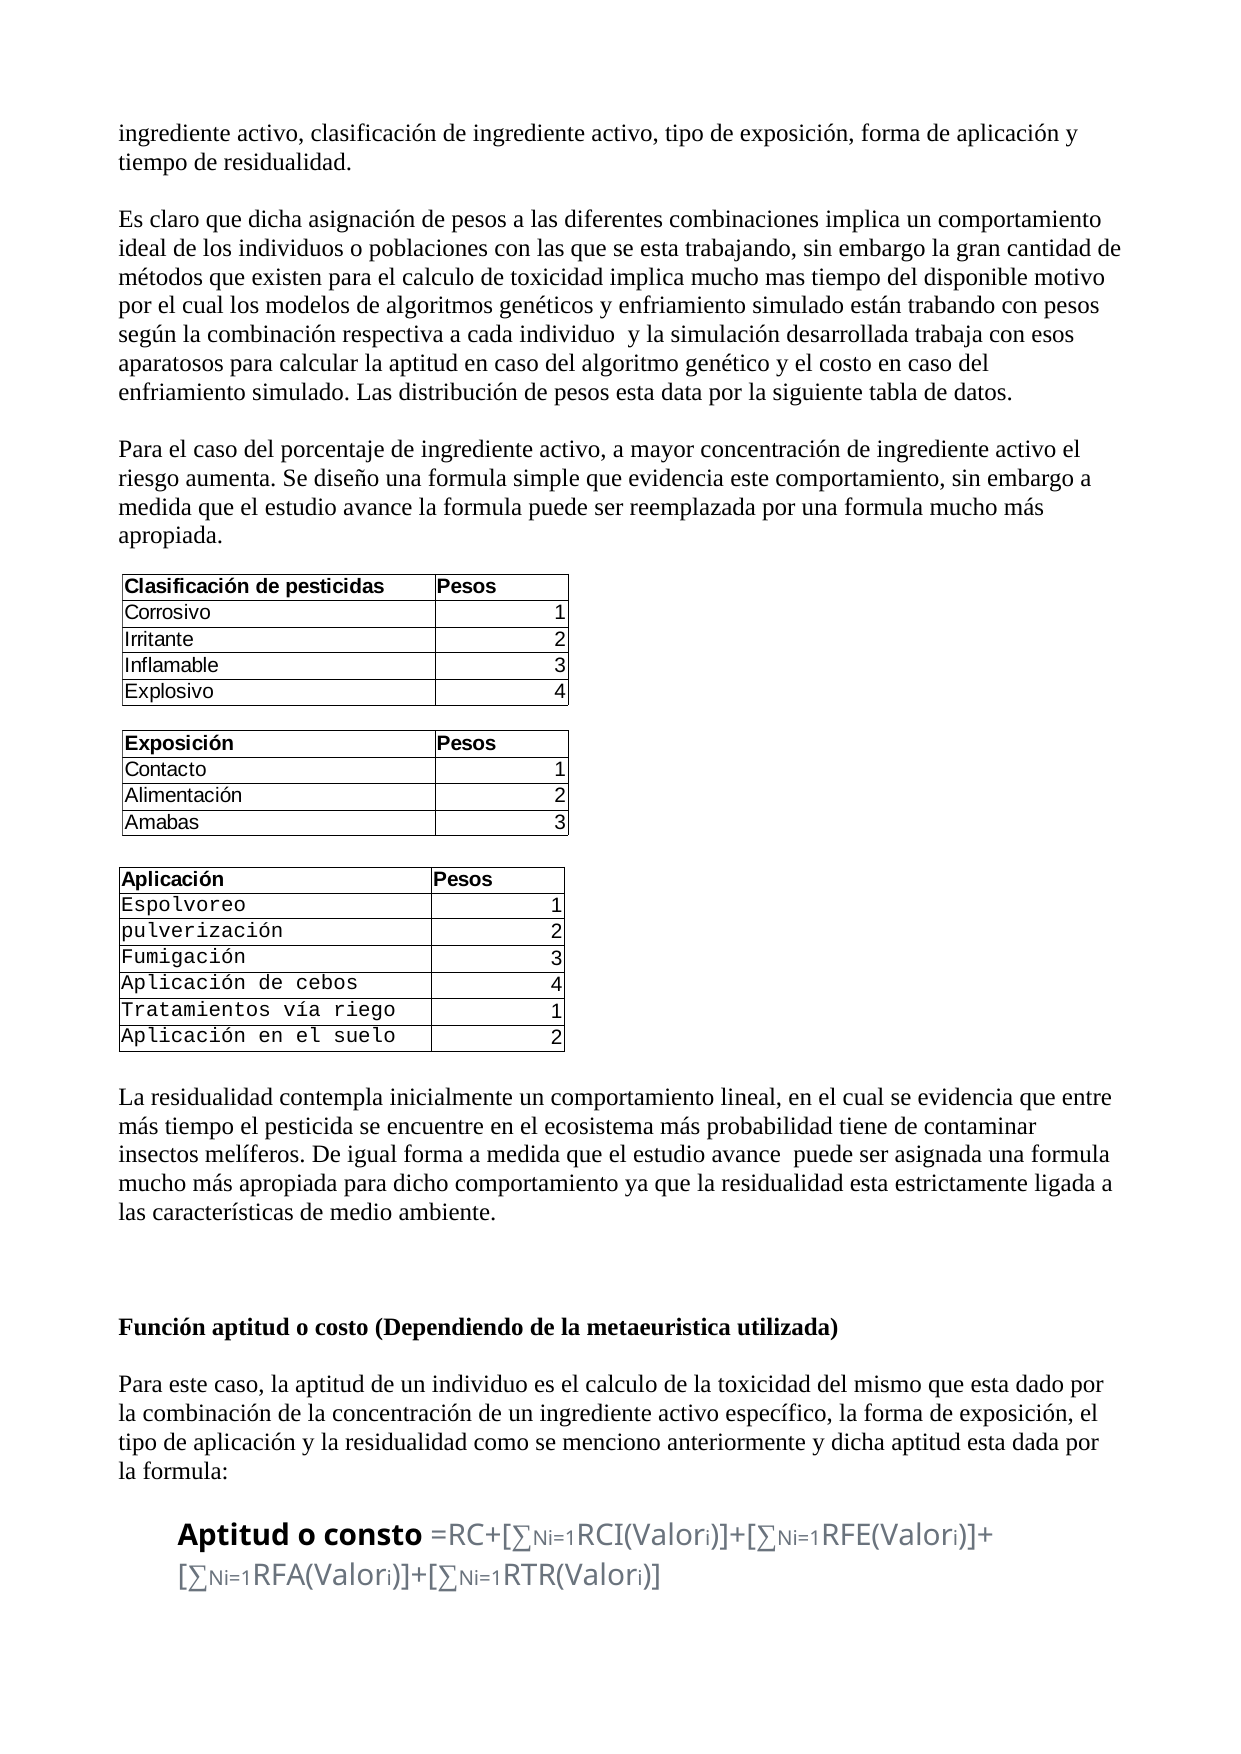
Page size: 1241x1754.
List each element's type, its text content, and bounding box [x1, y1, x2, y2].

text Función aptitud o costo (Dependiendo de la metaeuristica utilizada) [118, 1312, 1122, 1341]
text La residualidad contempla inicialmente un comportamiento lineal, en el cual se evidencia que entre más tiempo el pesticida se encuentre en el ecosistema más probabilidad tiene de contaminar insectos melíferos. De igual forma a medida que el estudio avance puede ser asignada una formula mucho más apropiada para dicho comportamiento ya que la residualidad esta estrictamente ligada a las características de medio ambiente. [118, 1082, 1122, 1226]
text Es claro que dicha asignación de pesos a las diferentes combinaciones implica un comportamiento ideal de los individuos o poblaciones con las que se esta trabajando, sin embargo la gran cantidad de métodos que existen para el calculo de toxicidad implica mucho mas tiempo del disponible motivo por el cual los modelos de algoritmos genéticos y enfriamiento simulado están trabando con pesos según la combinación respectiva a cada individuo y la simulación desarrollada trabaja con esos aparatosos para calcular la aptitud en caso del algoritmo genético y el costo en caso del enfriamiento simulado. Las distribución de pesos esta data por la siguiente tabla de datos. [118, 204, 1122, 406]
text Para el caso del porcentaje de ingrediente activo, a mayor concentración de ingrediente activo el riesgo aumenta. Se diseño una formula simple que evidencia este comportamiento, sin embargo a medida que el estudio avance la formula puede ser reemplazada por una formula mucho más apropiada. [118, 434, 1122, 549]
text ingrediente activo, clasificación de ingrediente activo, tipo de exposición, forma de aplicación y tiempo de residualidad. [118, 118, 1122, 176]
text Aptitud o consto =RC+[∑Ni=1RCI(Valori)]+[∑Ni=1RFE(Valori)]+[∑Ni=1RFA(Valori)]+[∑Ni=1RTR(Valori)] [177, 1513, 1063, 1594]
text Para este caso, la aptitud de un individuo es el calculo de la toxicidad del mismo que esta dado por la combinación de la concentración de un ingrediente activo específico, la forma de exposición, el tipo de aplicación y la residualidad como se menciono anteriormente y dicha aptitud esta dada por la formula: [118, 1369, 1122, 1484]
